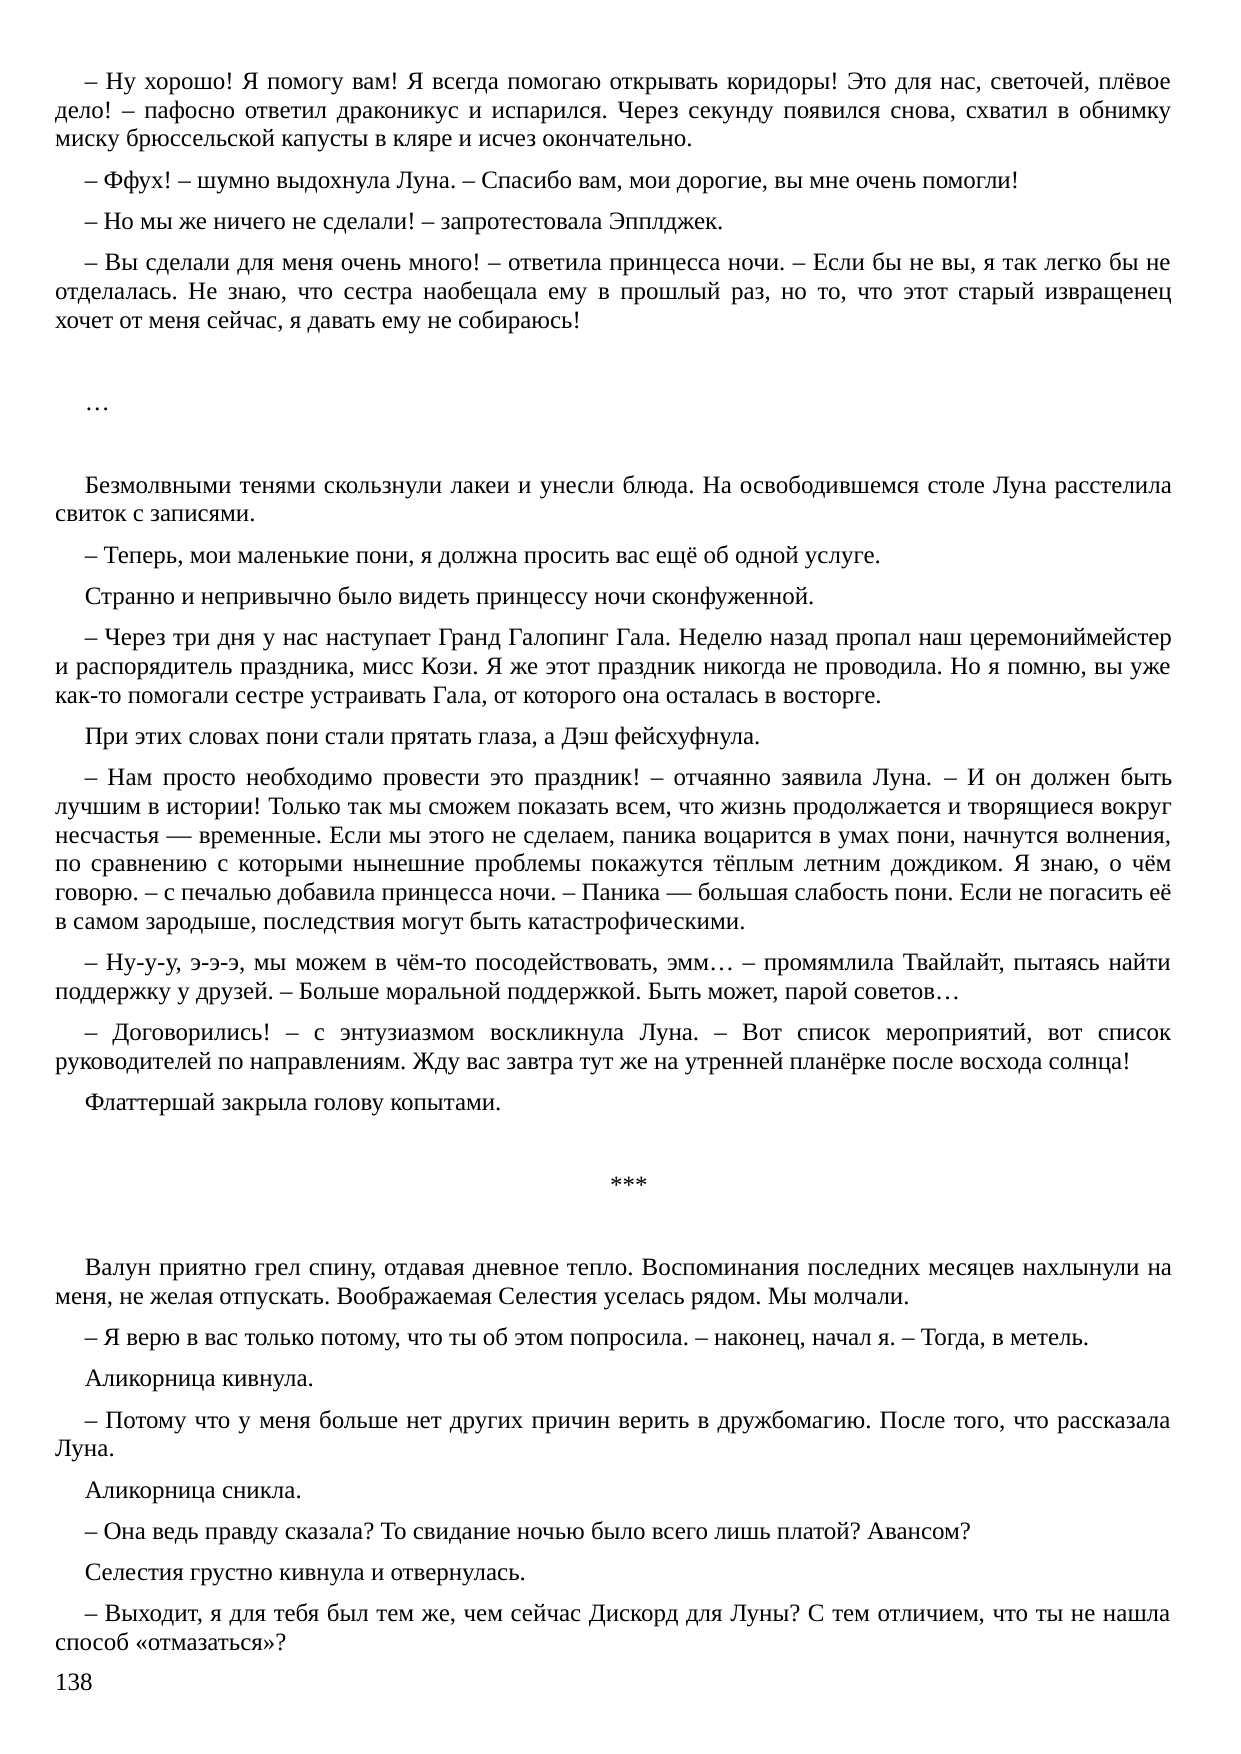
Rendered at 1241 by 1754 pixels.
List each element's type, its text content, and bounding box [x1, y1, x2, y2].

text Аликорница сникла. [55, 1475, 1173, 1503]
text – Ну хорошо! Я помогу вам! Я всегда помогаю открывать коридоры! Это для нас, светочей, плёвое дело! – пафосно ответил драконикус и испарился. Через секунду появился снова, схватил в обнимку миску брюссельской капусты в кляре и исчез окончательно. [55, 66, 1173, 152]
text – Вы сделали для меня очень много! – ответила принцесса ночи. – Если бы не вы, я так легко бы не отделалась. Не знаю, что сестра наобещала ему в прошлый раз, но то, что этот старый извращенец хочет от меня сейчас, я давать ему не собираюсь! [55, 247, 1173, 333]
text *** [55, 1170, 1173, 1198]
text Аликорница кивнула. [55, 1363, 1173, 1392]
text Флаттершай закрыла голову копытами. [55, 1087, 1173, 1116]
text Странно и непривычно было видеть принцессу ночи сконфуженной. [55, 581, 1173, 610]
text – Потому что у меня больше нет других причин верить в дружбомагию. После того, что рассказала Луна. [55, 1405, 1173, 1462]
text – Ну-у-у, э-э-э, мы можем в чём-то посодействовать, эмм… – промямлила Твайлайт, пытаясь найти поддержку у друзей. – Больше моральной поддержкой. Быть может, парой советов… [55, 947, 1173, 1005]
text Безмолвными тенями скользнули лакеи и унесли блюда. На освободившемся столе Луна расстелила свиток с записями. [55, 470, 1173, 527]
text – Она ведь правду сказала? То свидание ночью было всего лишь платой? Авансом? [55, 1516, 1173, 1545]
text – Договорились! – с энтузиазмом воскликнула Луна. – Вот список мероприятий, вот список руководителей по направлениям. Жду вас завтра тут же на утренней планёрке после восхода солнца! [55, 1017, 1173, 1075]
text При этих словах пони стали прятать глаза, а Дэш фейсхуфнула. [55, 721, 1173, 750]
text – Но мы же ничего не сделали! – запротестовала Эпплджек. [55, 206, 1173, 235]
text Селестия грустно кивнула и отвернулась. [55, 1557, 1173, 1586]
text – Нам просто необходимо провести это праздник! – отчаянно заявила Луна. – И он должен быть лучшим в истории! Только так мы сможем показать всем, что жизнь продолжается и творящиеся вокруг несчастья — временные. Если мы этого не сделаем, паника воцарится в умах пони, начнутся волнения, по сравнению с которыми нынешние проблемы покажутся тёплым летним дождиком. Я знаю, о чём говорю. – с печалью добавила принцесса ночи. – Паника — большая слабость пони. Если не погасить её в самом зародыше, последствия могут быть катастрофическими. [55, 762, 1173, 935]
text Валун приятно грел спину, отдавая дневное тепло. Воспоминания последних месяцев нахлынули на меня, не желая отпускать. Воображаемая Селестия уселась рядом. Мы молчали. [55, 1252, 1173, 1310]
text – Теперь, мои маленькие пони, я должна просить вас ещё об одной услуге. [55, 540, 1173, 568]
text – Я верю в вас только потому, что ты об этом попросила. – наконец, начал я. – Тогда, в метель. [55, 1322, 1173, 1351]
text – Через три дня у нас наступает Гранд Галопинг Гала. Неделю назад пропал наш церемониймейстер и распорядитель праздника, мисс Кози. Я же этот праздник никогда не проводила. Но я помню, вы уже как-то помогали сестре устраивать Гала, от которого она осталась в восторге. [55, 622, 1173, 708]
text … [55, 387, 1173, 416]
text – Ффух! – шумно выдохнула Луна. – Спасибо вам, мои дорогие, вы мне очень помогли! [55, 165, 1173, 193]
text – Выходит, я для тебя был тем же, чем сейчас Дискорд для Луны? С тем отличием, что ты не нашла способ «отмазаться»? [55, 1598, 1173, 1656]
